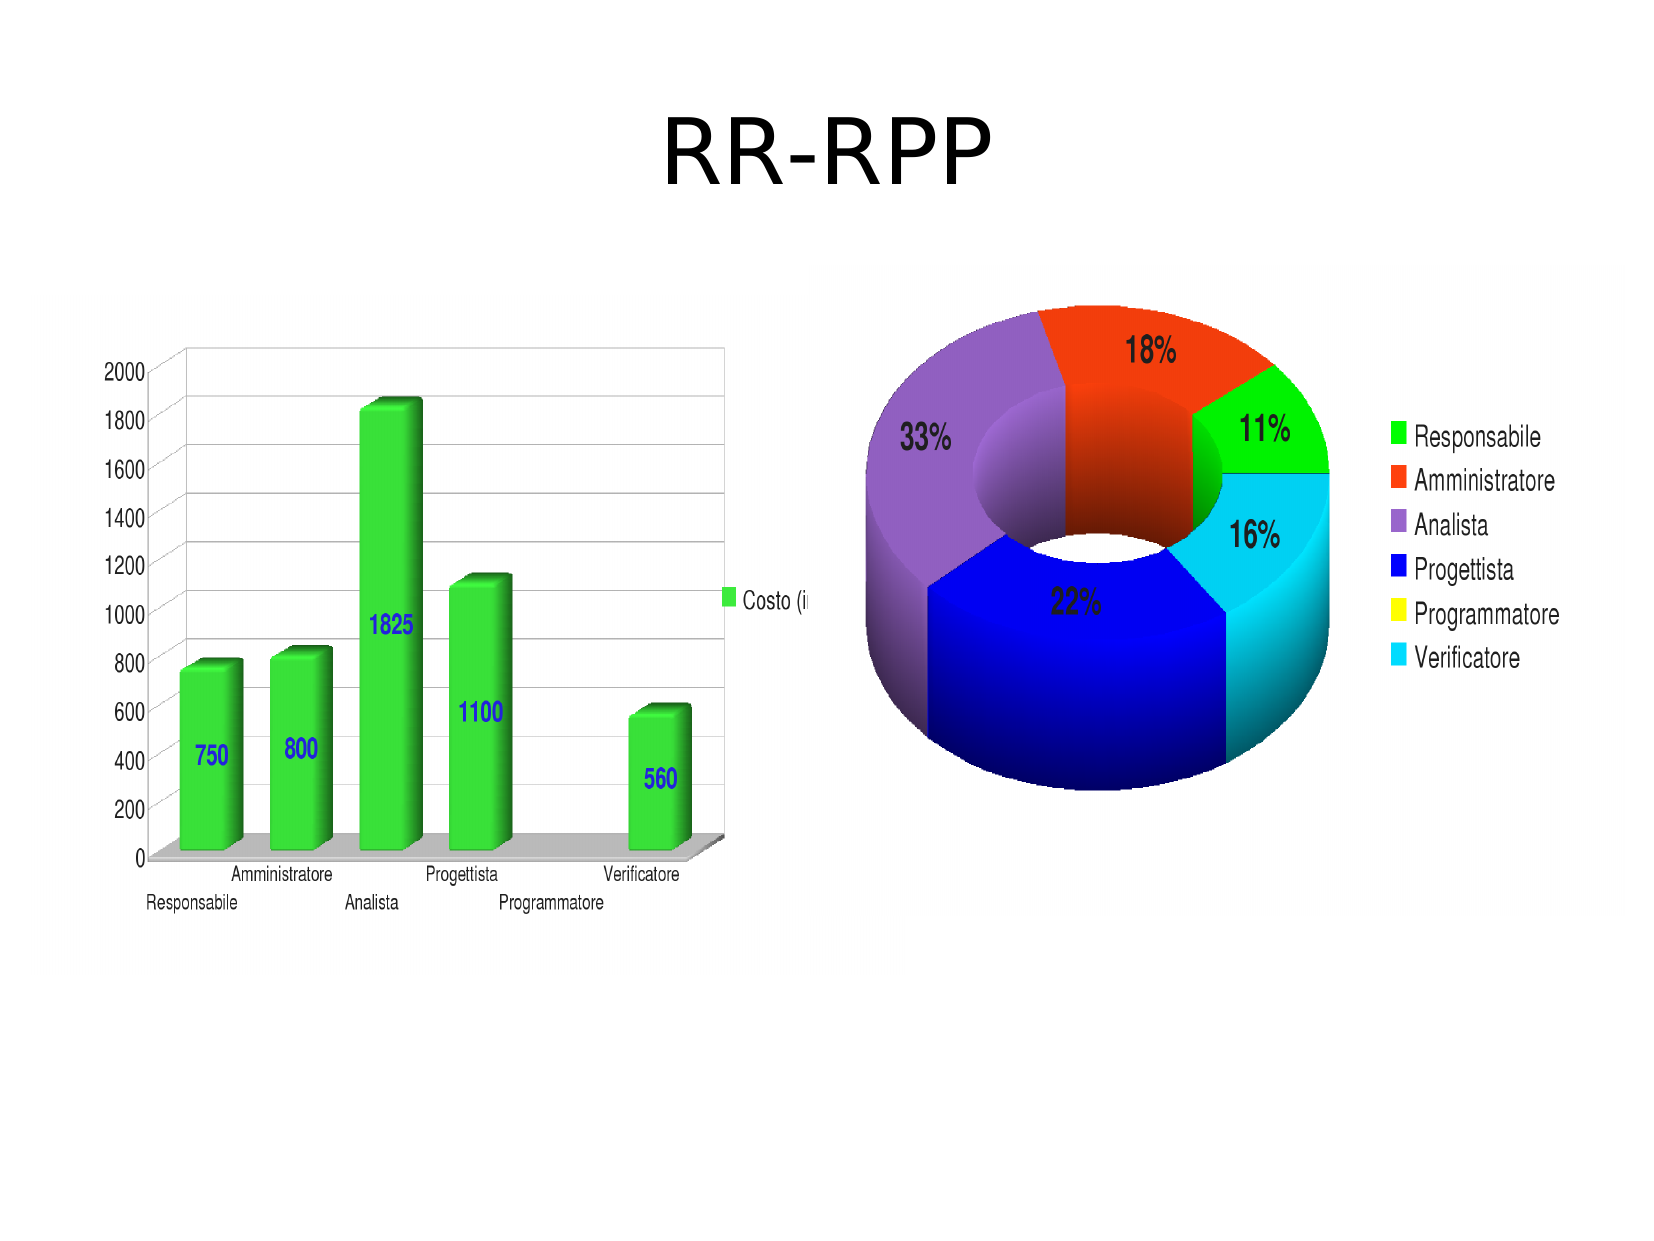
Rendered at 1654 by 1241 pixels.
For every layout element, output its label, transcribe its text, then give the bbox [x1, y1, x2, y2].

picture [29, 265, 1625, 975]
title RR-RPP [82, 49, 1571, 257]
